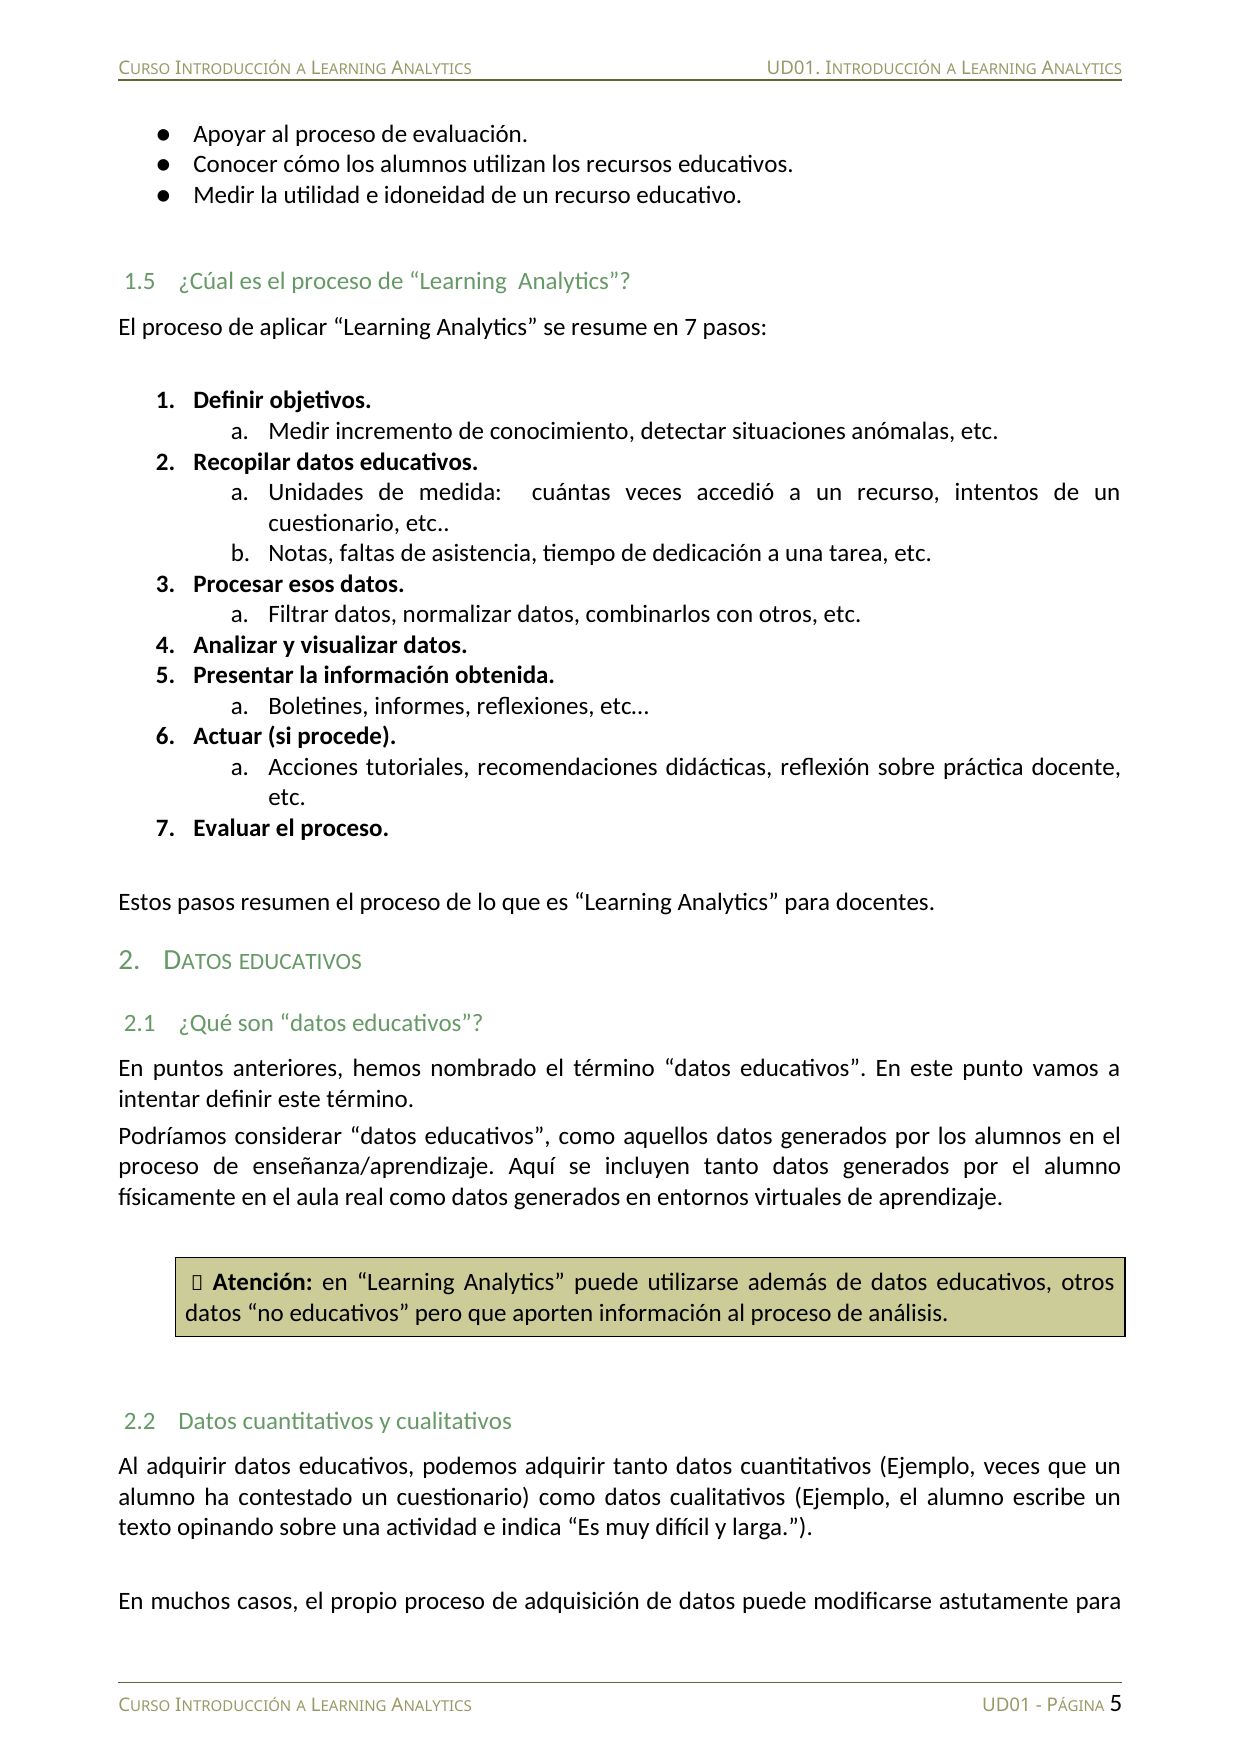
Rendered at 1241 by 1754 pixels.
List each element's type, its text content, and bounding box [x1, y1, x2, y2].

subtitle Datos educativos [118, 941, 1122, 977]
list Acciones tutoriales, recomendaciones didácticas, reflexión sobre práctica docente, etc. [231, 751, 1122, 812]
text ❕ Atención: en “Learning Analytics” puede utilizarse además de datos educativos, otros datos “no educativos” pero que aporten información al proceso de análisis. [176, 1258, 1124, 1336]
list Filtrar datos, normalizar datos, combinarlos con otros, etc. [231, 598, 1122, 629]
text Al adquirir datos educativos, podemos adquirir tanto datos cuantitativos (Ejemplo, veces que un alumno ha contestado un cuestionario) como datos cualitativos (Ejemplo, el alumno escribe un texto opinando sobre una actividad e indica “Es muy difícil y larga.”). [118, 1451, 1122, 1542]
subtitle Datos cuantitativos y cualitativos [118, 1405, 1122, 1436]
list Evaluar el proceso. [156, 812, 1122, 842]
list Medir incremento de conocimiento, detectar situaciones anómalas, etc. [231, 415, 1122, 446]
text Podríamos considerar “datos educativos”, como aquellos datos generados por los alumnos en el proceso de enseñanza/aprendizaje. Aquí se incluyen tanto datos generados por el alumno físicamente en el aula real como datos generados en entornos virtuales de aprendizaje. [118, 1120, 1122, 1211]
list Analizar y visualizar datos. [156, 629, 1122, 659]
list Recopilar datos educativos. [156, 446, 1122, 476]
list Medir la utilidad e idoneidad de un recurso educativo. [156, 179, 1122, 209]
subtitle ¿Qué son “datos educativos”? [118, 1007, 1122, 1037]
text En puntos anteriores, hemos nombrado el término “datos educativos”. En este punto vamos a intentar definir este término. [118, 1052, 1122, 1113]
list Unidades de medida: cuántas veces accedió a un recurso, intentos de un cuestionario, etc.. [231, 476, 1122, 537]
list Apoyar al proceso de evaluación. [156, 118, 1122, 148]
list Conocer cómo los alumnos utilizan los recursos educativos. [156, 148, 1122, 179]
text En muchos casos, el propio proceso de adquisición de datos puede modificarse astutamente para [118, 1586, 1122, 1616]
list Presentar la información obtenida. [156, 659, 1122, 690]
list Procesar esos datos. [156, 568, 1122, 598]
list Actuar (si procede). [156, 720, 1122, 751]
list Boletines, informes, reflexiones, etc… [231, 690, 1122, 720]
text El proceso de aplicar “Learning Analytics” se resume en 7 pasos: [118, 311, 1122, 341]
list Notas, faltas de asistencia, tiempo de dedicación a una tarea, etc. [231, 537, 1122, 568]
text Estos pasos resumen el proceso de lo que es “Learning Analytics” para docentes. [118, 886, 1122, 916]
subtitle ¿Cúal es el proceso de “Learning Analytics”? [118, 265, 1122, 296]
list Definir objetivos. [156, 385, 1122, 415]
